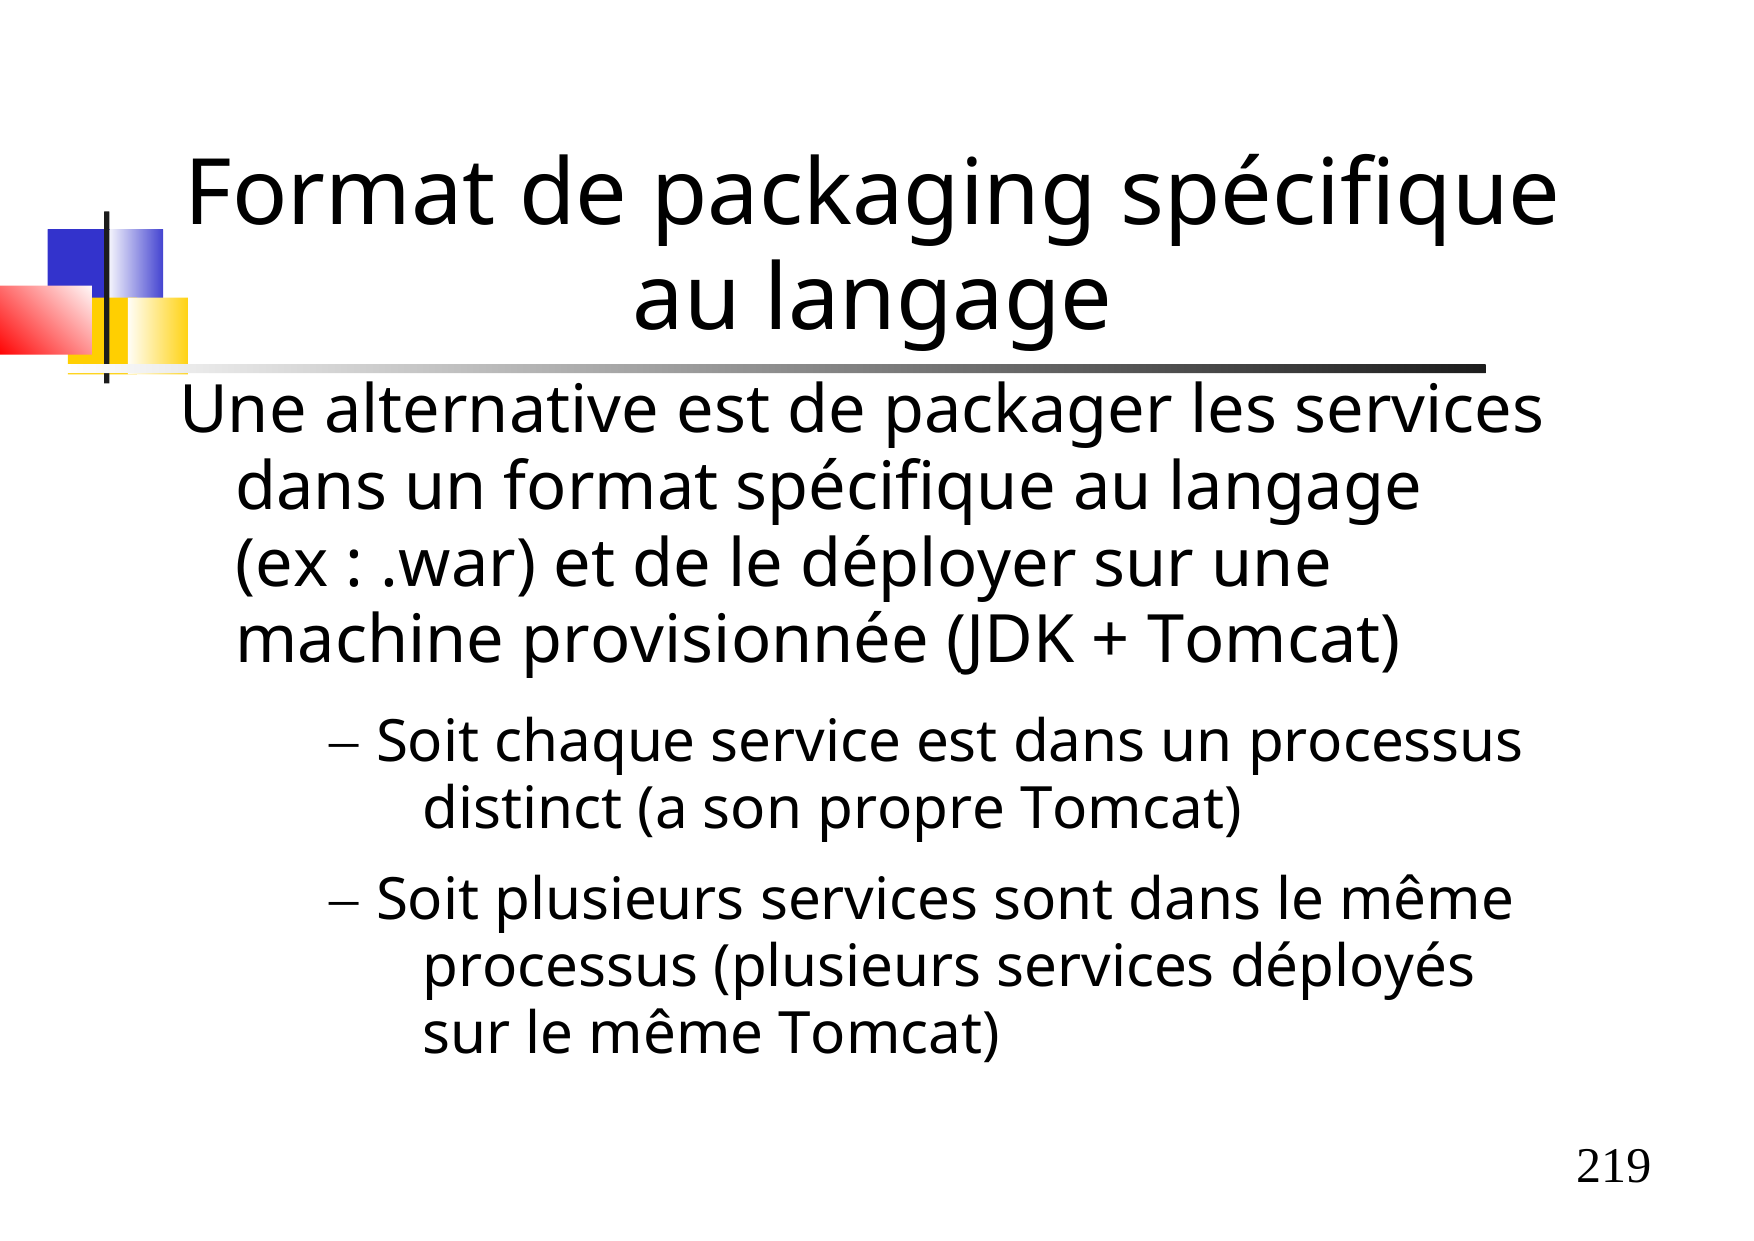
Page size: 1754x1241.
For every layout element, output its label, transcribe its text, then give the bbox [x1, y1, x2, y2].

list Une alternative est de packager les services dans un format spécifique au langage (ex : .war) et de le déployer sur une machine provisionnée (JDK + Tomcat) Soit chaque service est dans un processus distinct (a son propre Tomcat) Soit plusieurs services sont dans le même processus (plusieurs services déployés sur le même Tomcat) [179, 371, 1567, 1091]
title Format de packaging spécifique au langage [179, 139, 1567, 351]
